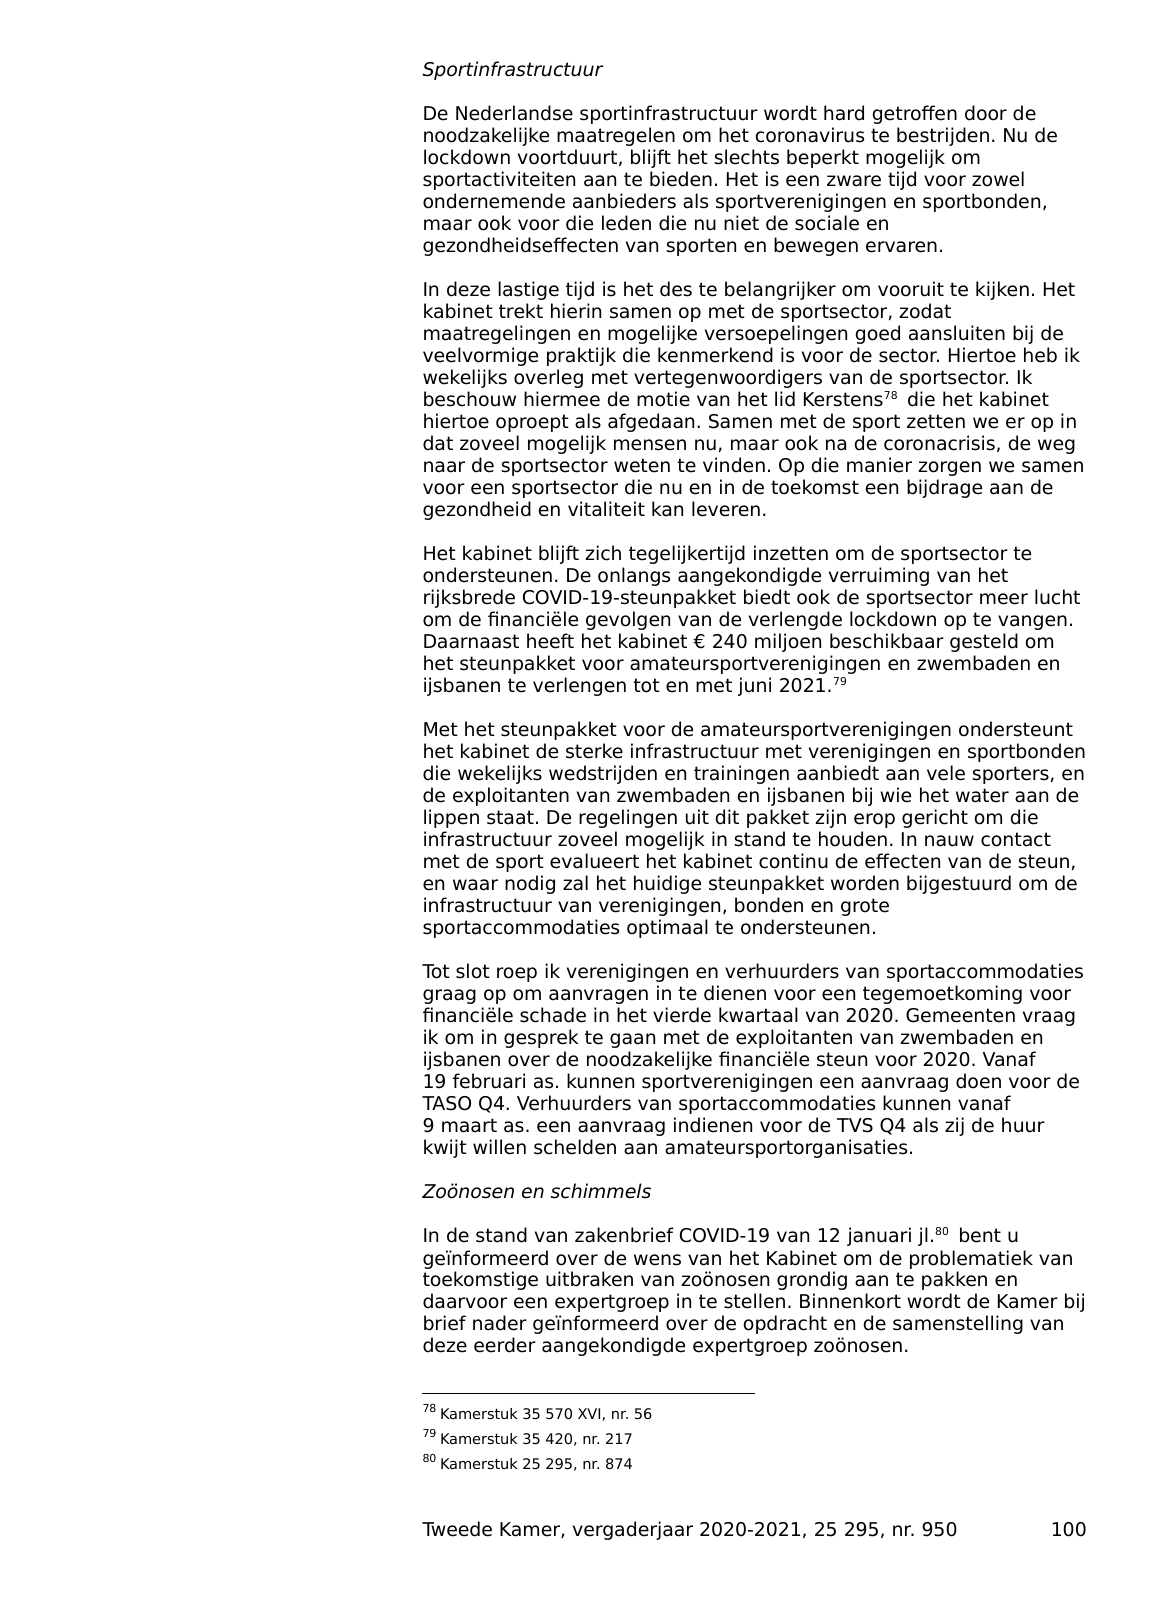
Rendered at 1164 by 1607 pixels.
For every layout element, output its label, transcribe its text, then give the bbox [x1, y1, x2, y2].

text Kamerstuk 35 420, nr. 217 [422, 1427, 1087, 1449]
text Kamerstuk 35 570 XVI, nr. 56 [422, 1402, 1087, 1424]
subtitle Zoönosen en schimmels [422, 1181, 1087, 1203]
text Tot slot roep ik verenigingen en verhuurders van sportaccommodaties graag op om aanvragen in te dienen voor een tegemoetkoming voor financiële schade in het vierde kwartaal van 2020. Gemeenten vraag ik om in gesprek te gaan met de exploitanten van zwembaden en ijsbanen over de noodzakelijke financiële steun voor 2020. Vanaf 19 februari as. kunnen sportverenigingen een aanvraag doen voor de TASO Q4. Verhuurders van sportaccommodaties kunnen vanaf 9 maart as. een aanvraag indienen voor de TVS Q4 als zij de huur kwijt willen schelden aan amateursportorganisaties. [422, 961, 1087, 1159]
text De Nederlandse sportinfrastructuur wordt hard getroffen door de noodzakelijke maatregelen om het coronavirus te bestrijden. Nu de lockdown voortduurt, blijft het slechts beperkt mogelijk om sportactiviteiten aan te bieden. Het is een zware tijd voor zowel ondernemende aanbieders als sportverenigingen en sportbonden, maar ook voor die leden die nu niet de sociale en gezondheidseffecten van sporten en bewegen ervaren. [422, 103, 1087, 257]
text In deze lastige tijd is het des te belangrijker om vooruit te kijken. Het kabinet trekt hierin samen op met de sportsector, zodat maatregelingen en mogelijke versoepelingen goed aansluiten bij de veelvormige praktijk die kenmerkend is voor de sector. Hiertoe heb ik wekelijks overleg met vertegenwoordigers van de sportsector. Ik beschouw hiermee de motie van het lid Kerstens die het kabinet hiertoe oproept als afgedaan. Samen met de sport zetten we er op in dat zoveel mogelijk mensen nu, maar ook na de coronacrisis, de weg naar de sportsector weten te vinden. Op die manier zorgen we samen voor een sportsector die nu en in de toekomst een bijdrage aan de gezondheid en vitaliteit kan leveren. [422, 279, 1087, 521]
text Het kabinet blijft zich tegelijkertijd inzetten om de sportsector te ondersteunen. De onlangs aangekondigde verruiming van het rijksbrede COVID-19-steunpakket biedt ook de sportsector meer lucht om de financiële gevolgen van de verlengde lockdown op te vangen. Daarnaast heeft het kabinet € 240 miljoen beschikbaar gesteld om het steunpakket voor amateursportverenigingen en zwembaden en ijsbanen te verlengen tot en met juni 2021. [422, 543, 1087, 697]
text In de stand van zakenbrief COVID-19 van 12 januari jl. bent u geïnformeerd over de wens van het Kabinet om de problematiek van toekomstige uitbraken van zoönosen grondig aan te pakken en daarvoor een expertgroep in te stellen. Binnenkort wordt de Kamer bij brief nader geïnformeerd over de opdracht en de samenstelling van deze eerder aangekondigde expertgroep zoönosen. [422, 1225, 1087, 1357]
text Kamerstuk 25 295, nr. 874 [422, 1452, 1087, 1474]
subtitle Sportinfrastructuur [422, 59, 1087, 81]
text Met het steunpakket voor de amateursportverenigingen ondersteunt het kabinet de sterke infrastructuur met verenigingen en sportbonden die wekelijks wedstrijden en trainingen aanbiedt aan vele sporters, en de exploitanten van zwembaden en ijsbanen bij wie het water aan de lippen staat. De regelingen uit dit pakket zijn erop gericht om die infrastructuur zoveel mogelijk in stand te houden. In nauw contact met de sport evalueert het kabinet continu de effecten van de steun, en waar nodig zal het huidige steunpakket worden bijgestuurd om de infrastructuur van verenigingen, bonden en grote sportaccommodaties optimaal te ondersteunen. [422, 719, 1087, 939]
